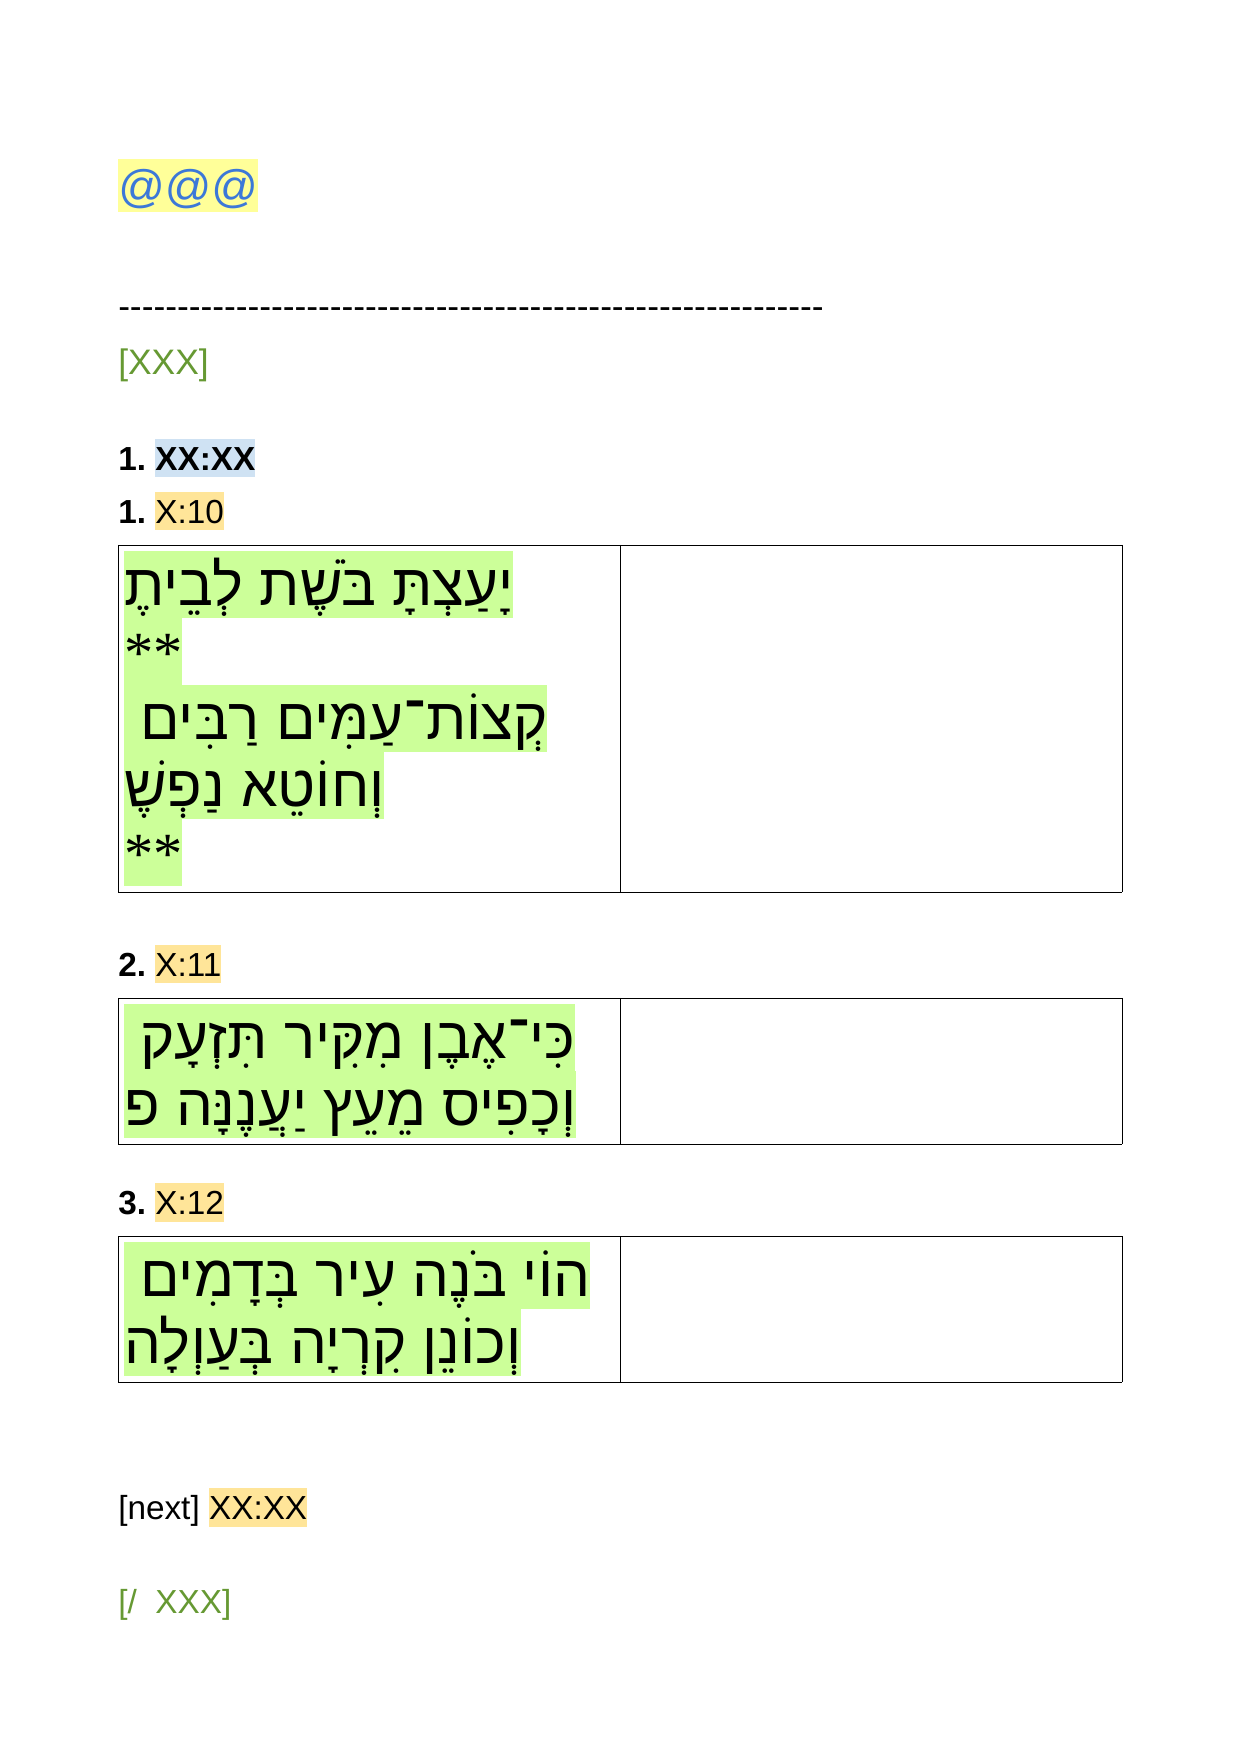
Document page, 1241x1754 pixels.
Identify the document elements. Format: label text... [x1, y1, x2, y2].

text [/ XXX] [118, 1582, 1122, 1621]
text [next] XX:XX [118, 1488, 1122, 1527]
text ------------------------------------------------------------ [118, 285, 1122, 326]
text [XXX] [118, 341, 1122, 382]
table_header יָעַצְתָּ בֹּשֶׁת לְבֵיתֶ ** קְצוֹת־עַמִּים רַבִּים וְחוֹטֵא נַפְשֶׁ ** [119, 546, 620, 892]
table_header [621, 1237, 1122, 1382]
table_header [621, 546, 1122, 892]
table_header הוֹי בֹּנֶה עִיר בְּדָמִים וְכוֹנֵן קִרְיָה בְּעַוְלָה [119, 1237, 620, 1382]
text 1. X:10 [118, 492, 1122, 530]
text 1. XX:XX [118, 439, 1122, 477]
text @@@ [118, 159, 1122, 212]
text 2. X:11 [118, 945, 1122, 983]
text 3. X:12 [118, 1183, 1122, 1222]
table_header כִּי־אֶבֶן מִקִּיר תִּזְעָק וְכָפִיס מֵעֵץ יַעֲנֶנָּה פ [119, 999, 620, 1143]
table_header [621, 999, 1122, 1143]
